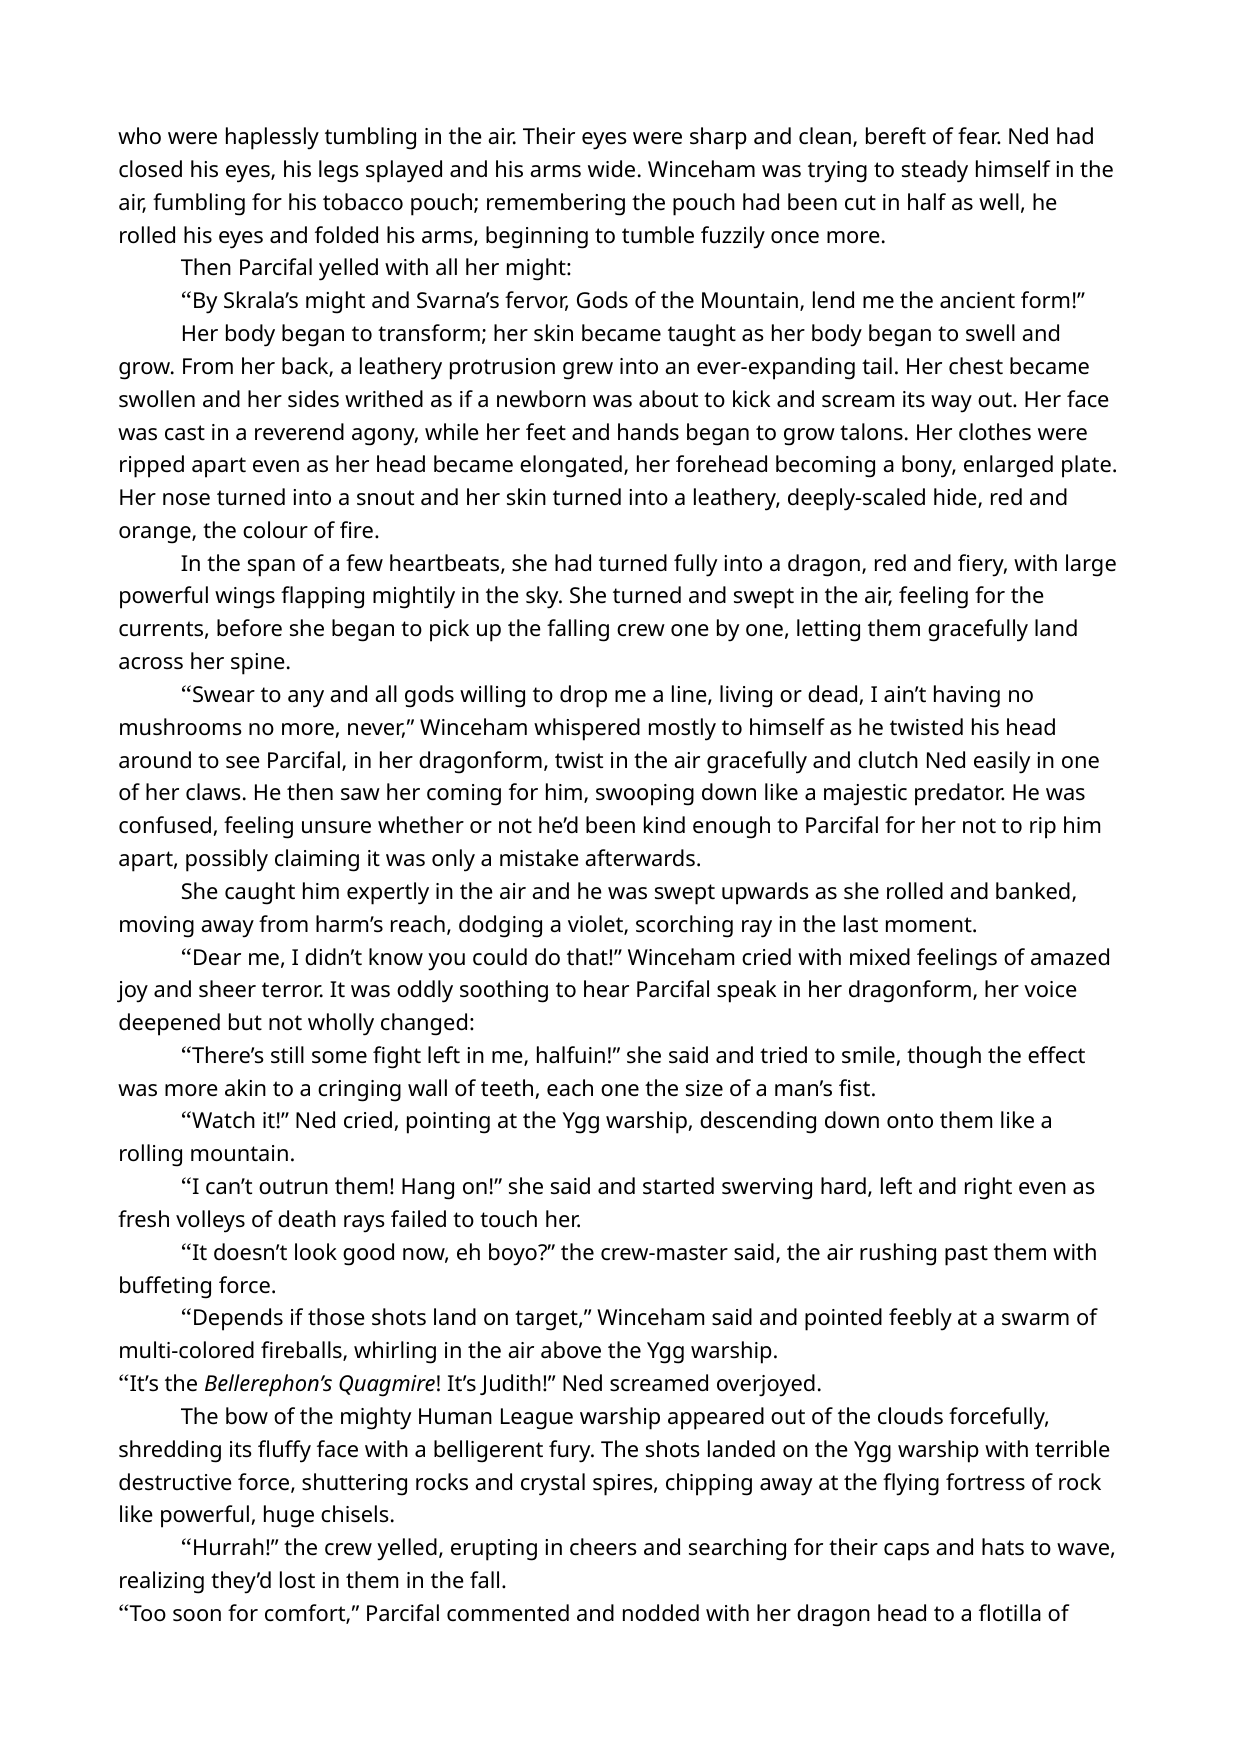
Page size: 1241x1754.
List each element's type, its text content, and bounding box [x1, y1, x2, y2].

text Her body began to transform; her skin became taught as her body began to swell and grow. From her back, a leathery protrusion grew into an ever-expanding tail. Her chest became swollen and her sides writhed as if a newborn was about to kick and scream its way out. Her face was cast in a reverend agony, while her feet and hands began to grow talons. Her clothes were ripped apart even as her head became elongated, her forehead becoming a bony, enlarged plate. Her nose turned into a snout and her skin turned into a leathery, deeply-scaled hide, red and orange, the colour of fire. [118, 315, 1122, 545]
text The bow of the mighty Human League warship appeared out of the clouds forcefully, shredding its fluffy face with a belligerent fury. The shots landed on the Ygg warship with terrible destructive force, shuttering rocks and crystal spires, chipping away at the flying fortress of rock like powerful, huge chisels. [118, 1398, 1122, 1529]
text who were haplessly tumbling in the air. Their eyes were sharp and clean, bereft of fear. Ned had closed his eyes, his legs splayed and his arms wide. Winceham was trying to steady himself in the air, fumbling for his tobacco pouch; remembering the pouch had been cut in half as well, he rolled his eyes and folded his arms, beginning to tumble fuzzily once more. [118, 118, 1122, 249]
text “It’s the Bellerephon’s Quagmire! It’s Judith!” Ned screamed overjoyed. [118, 1365, 1122, 1398]
text In the span of a few heartbeats, she had turned fully into a dragon, red and fiery, with large powerful wings flapping mightily in the sky. She turned and swept in the air, feeling for the currents, before she began to pick up the falling crew one by one, letting them gracefully land across her spine. [118, 545, 1122, 676]
text “Swear to any and all gods willing to drop me a line, living or dead, I ain’t having no mushrooms no more, never,” Winceham whispered mostly to himself as he twisted his head around to see Parcifal, in her dragonform, twist in the air gracefully and clutch Ned easily in one of her claws. He then saw her coming for him, swooping down like a majestic predator. He was confused, feeling unsure whether or not he’d been kind enough to Parcifal for her not to rip him apart, possibly claiming it was only a mistake afterwards. [118, 676, 1122, 873]
text “Hurrah!” the crew yelled, erupting in cheers and searching for their caps and hats to wave, realizing they’d lost in them in the fall. [118, 1529, 1122, 1595]
text “I can’t outrun them! Hang on!” she said and started swerving hard, left and right even as fresh volleys of death rays failed to touch her. [118, 1168, 1122, 1234]
text “Dear me, I didn’t know you could do that!” Winceham cried with mixed feelings of amazed joy and sheer terror. It was oddly soothing to hear Parcifal speak in her dragonform, her voice deepened but not wholly changed: [118, 938, 1122, 1037]
text “Depends if those shots land on target,” Winceham said and pointed feebly at a swarm of multi-colored fireballs, whirling in the air above the Ygg warship. [118, 1299, 1122, 1365]
text “Too soon for comfort,” Parcifal commented and nodded with her dragon head to a flotilla of [118, 1595, 1122, 1627]
text “It doesn’t look good now, eh boyo?” the crew-master said, the air rushing past them with buffeting force. [118, 1234, 1122, 1299]
text “Watch it!” Ned cried, pointing at the Ygg warship, descending down onto them like a rolling mountain. [118, 1102, 1122, 1168]
text Then Parcifal yelled with all her might: [118, 249, 1122, 282]
text “There’s still some fight left in me, halfuin!” she said and tried to smile, though the effect was more akin to a cringing wall of teeth, each one the size of a man’s fist. [118, 1037, 1122, 1102]
text “By Skrala’s might and Svarna’s fervor, Gods of the Mountain, lend me the ancient form!” [118, 282, 1122, 315]
text She caught him expertly in the air and he was swept upwards as she rolled and banked, moving away from harm’s reach, dodging a violet, scorching ray in the last moment. [118, 873, 1122, 938]
